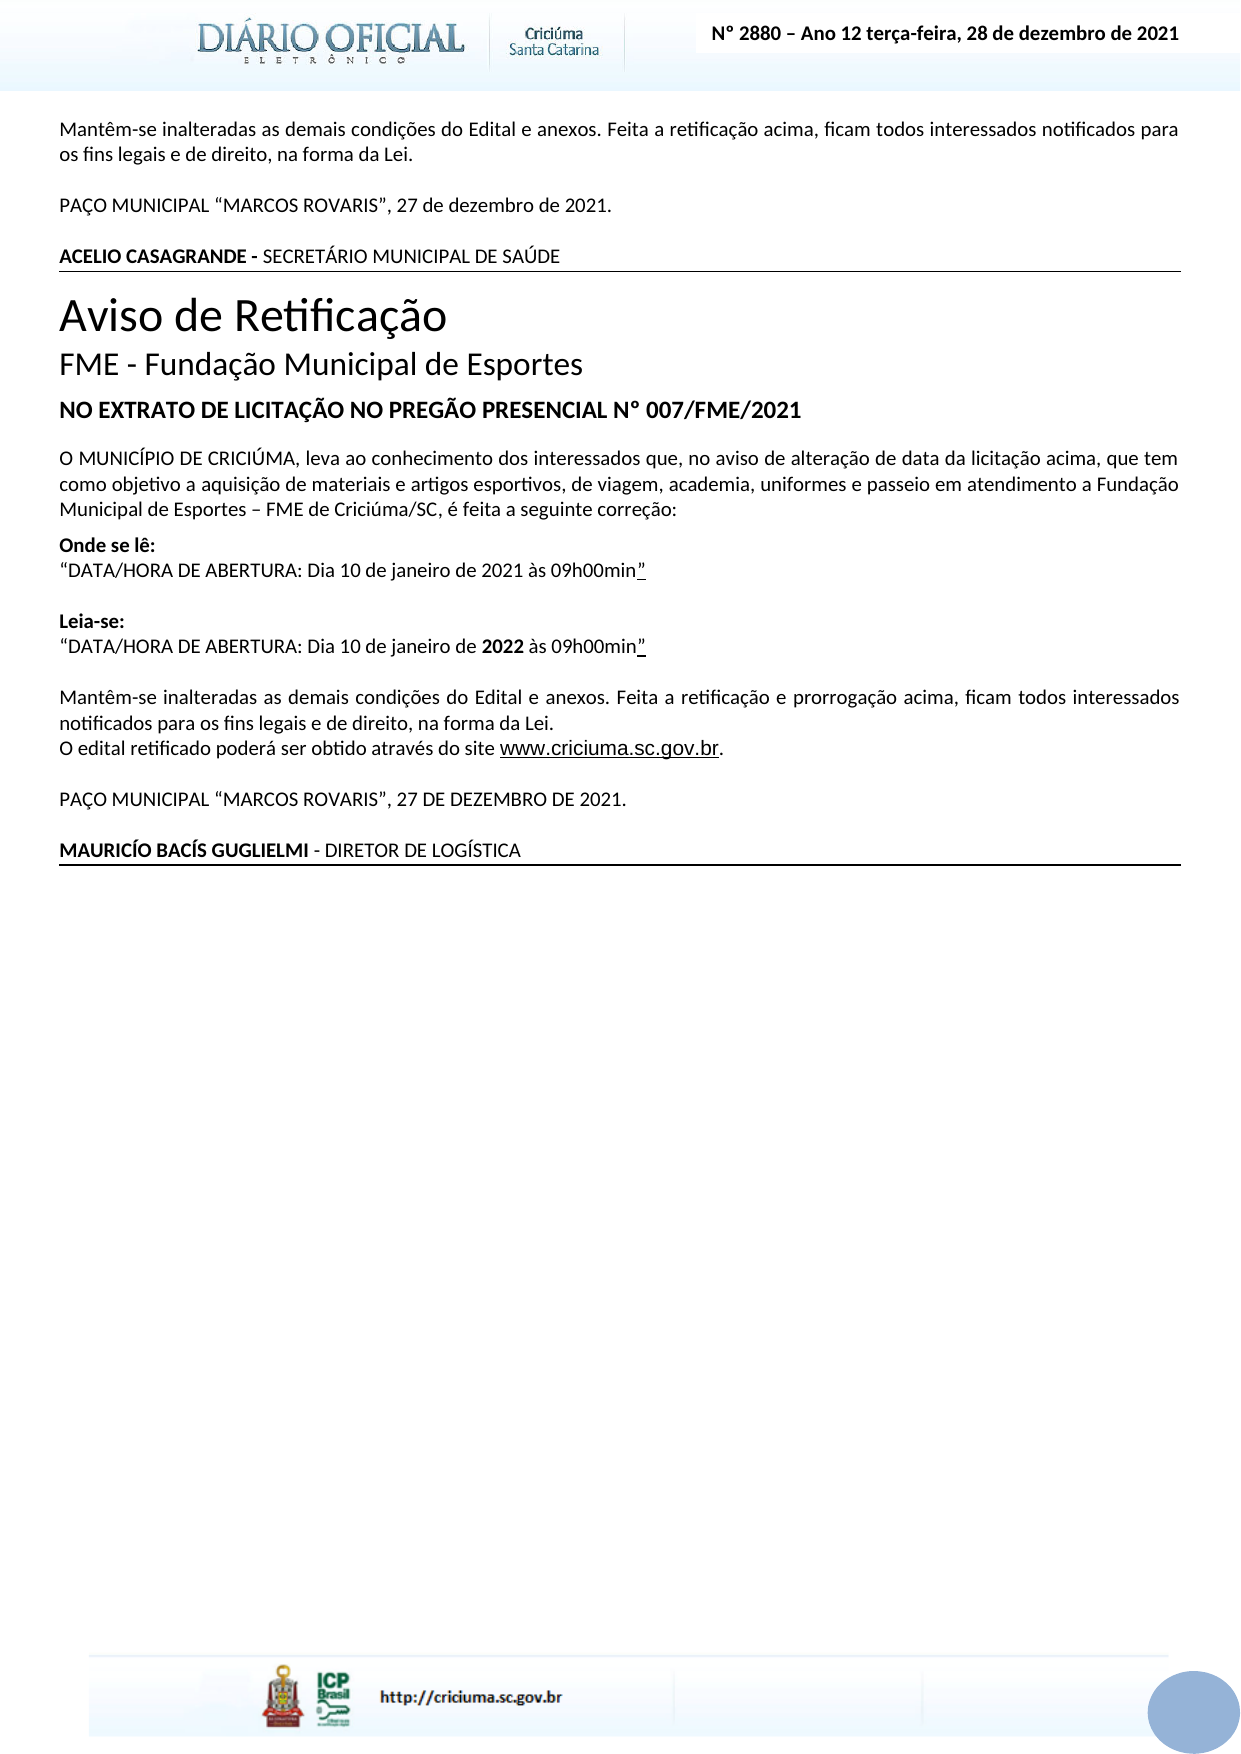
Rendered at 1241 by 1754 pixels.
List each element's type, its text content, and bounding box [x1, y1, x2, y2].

text Mantêm-se inalteradas as demais condições do Edital e anexos. Feita a retificação acima, ficam todos interessados notificados para os fins legais e de direito, na forma da Lei. [59, 116, 1181, 167]
text Onde se lê: [59, 532, 1181, 557]
text NO EXTRATO DE LICITAÇÃO NO PREGÃO PRESENCIAL Nº 007/FME/2021 [59, 394, 1181, 424]
text “DATA/HORA DE ABERTURA: Dia 10 de janeiro de 2021 às 09h00min” [59, 557, 1181, 583]
text “DATA/HORA DE ABERTURA: Dia 10 de janeiro de 2022 às 09h00min” [59, 634, 1181, 659]
text PAÇO MUNICIPAL “MARCOS ROVARIS”, 27 DE DEZEMBRO DE 2021. [59, 786, 1181, 812]
text O edital retificado poderá ser obtido através do site www.criciuma.sc.gov.br. [59, 735, 1181, 761]
text Leia-se: [59, 608, 1181, 634]
text Mantêm-se inalteradas as demais condições do Edital e anexos. Feita a retificação e prorrogação acima, ficam todos interessados notificados para os fins legais e de direito, na forma da Lei. [59, 684, 1181, 735]
text FME - Fundação Municipal de Esportes [59, 343, 1181, 384]
text O MUNICÍPIO DE CRICIÚMA, leva ao conhecimento dos interessados que, no aviso de alteração de data da licitação acima, que tem como objetivo a aquisição de materiais e artigos esportivos, de viagem, academia, uniformes e passeio em atendimento a Fundação Municipal de Esportes – FME de Criciúma/SC, é feita a seguinte correção: [59, 445, 1181, 522]
text PAÇO MUNICIPAL “MARCOS ROVARIS”, 27 de dezembro de 2021. [59, 192, 1181, 218]
text Aviso de Retificação [59, 284, 1181, 343]
text MAURICÍO BACÍS GUGLIELMI - DIRETOR DE LOGÍSTICA [59, 837, 1181, 864]
text ACELIO CASAGRANDE - SECRETÁRIO MUNICIPAL DE SAÚDE [59, 243, 1181, 271]
